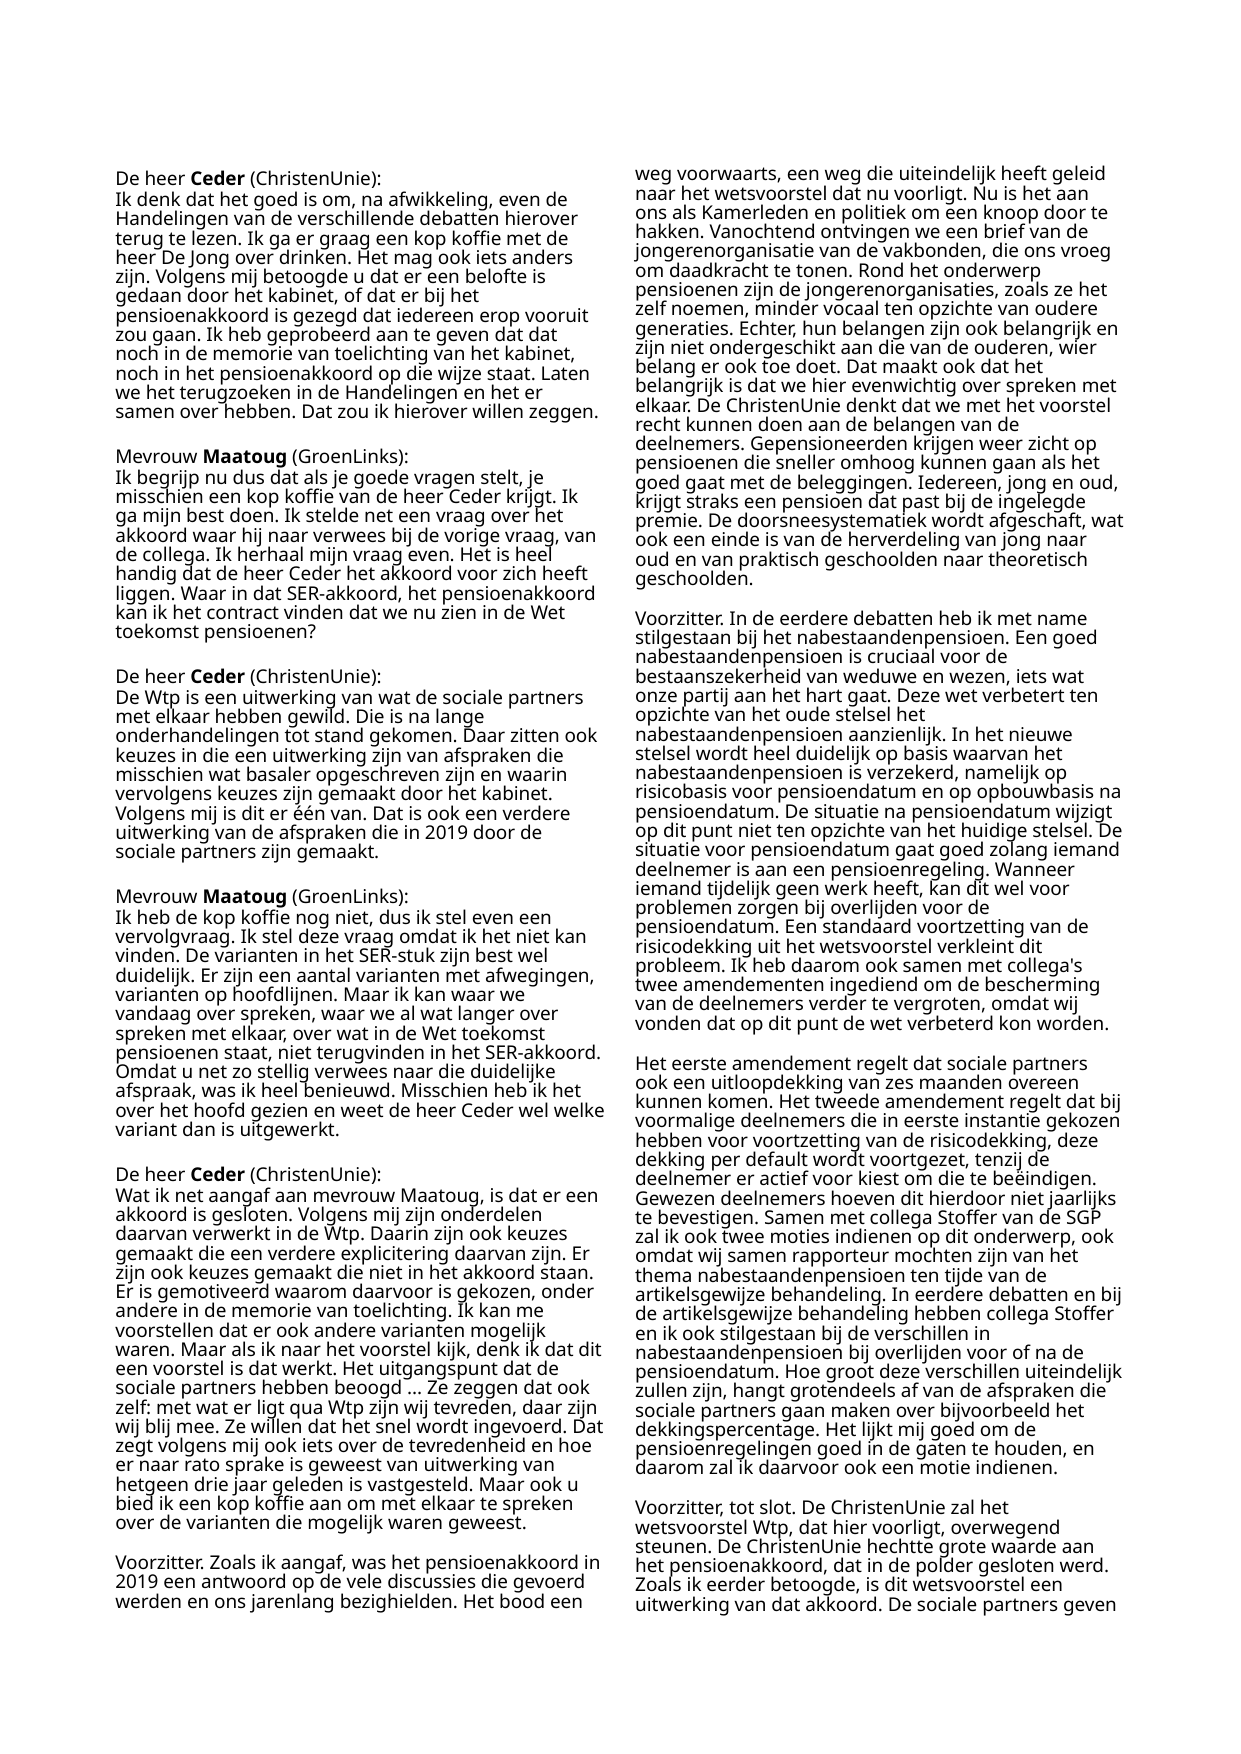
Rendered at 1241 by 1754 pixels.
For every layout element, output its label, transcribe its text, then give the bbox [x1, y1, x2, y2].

text De Wtp is een uitwerking van wat de sociale partners met elkaar hebben gewild. Die is na lange onderhandelingen tot stand gekomen. Daar zitten ook keuzes in die een uitwerking zijn van afspraken die misschien wat basaler opgeschreven zijn en waarin vervolgens keuzes zijn gemaakt door het kabinet. Volgens mij is dit er één van. Dat is ook een verdere uitwerking van de afspraken die in 2019 door de sociale partners zijn gemaakt. [115, 689, 605, 862]
text Mevrouw Maatoug (GroenLinks): [115, 443, 605, 469]
text Ik begrijp nu dus dat als je goede vragen stelt, je misschien een kop koffie van de heer Ceder krijgt. Ik ga mijn best doen. Ik stelde net een vraag over het akkoord waar hij naar verwees bij de vorige vraag, van de collega. Ik herhaal mijn vraag even. Het is heel handig dat de heer Ceder het akkoord voor zich heeft liggen. Waar in dat SER-akkoord, het pensioenakkoord kan ik het contract vinden dat we nu zien in de Wet toekomst pensioenen? [115, 469, 605, 642]
text Wat ik net aangaf aan mevrouw Maatoug, is dat er een akkoord is gesloten. Volgens mij zijn onderdelen daarvan verwerkt in de Wtp. Daarin zijn ook keuzes gemaakt die een verdere explicitering daarvan zijn. Er zijn ook keuzes gemaakt die niet in het akkoord staan. Er is gemotiveerd waarom daarvoor is gekozen, onder andere in de memorie van toelichting. Ik kan me voorstellen dat er ook andere varianten mogelijk waren. Maar als ik naar het voorstel kijk, denk ik dat dit een voorstel is dat werkt. Het uitgangspunt dat de sociale partners hebben beoogd ... Ze zeggen dat ook zelf: met wat er ligt qua Wtp zijn wij tevreden, daar zijn wij blij mee. Ze willen dat het snel wordt ingevoerd. Dat zegt volgens mij ook iets over de tevredenheid en hoe er naar rato sprake is geweest van uitwerking van hetgeen drie jaar geleden is vastgesteld. Maar ook u bied ik een kop koffie aan om met elkaar te spreken over de varianten die mogelijk waren geweest. [115, 1187, 605, 1533]
text De heer Ceder (ChristenUnie): [115, 663, 605, 689]
text Mevrouw Maatoug (GroenLinks): [115, 883, 605, 909]
text Ik heb de kop koffie nog niet, dus ik stel even een vervolgvraag. Ik stel deze vraag omdat ik het niet kan vinden. De varianten in het SER-stuk zijn best wel duidelijk. Er zijn een aantal varianten met afwegingen, varianten op hoofdlijnen. Maar ik kan waar we vandaag over spreken, waar we al wat langer over spreken met elkaar, over wat in de Wet toekomst pensioenen staat, niet terugvinden in het SER-akkoord. Omdat u net zo stellig verwees naar die duidelijke afspraak, was ik heel benieuwd. Misschien heb ik het over het hoofd gezien en weet de heer Ceder wel welke variant dan is uitgewerkt. [115, 909, 605, 1140]
text Het eerste amendement regelt dat sociale partners ook een uitloopdekking van zes maanden overeen kunnen komen. Het tweede amendement regelt dat bij voormalige deelnemers die in eerste instantie gekozen hebben voor voortzetting van de risicodekking, deze dekking per default wordt voortgezet, tenzij de deelnemer er actief voor kiest om die te beëindigen. Gewezen deelnemers hoeven dit hierdoor niet jaarlijks te bevestigen. Samen met collega Stoffer van de SGP zal ik ook twee moties indienen op dit onderwerp, ook omdat wij samen rapporteur mochten zijn van het thema nabestaandenpensioen ten tijde van de artikelsgewijze behandeling. In eerdere debatten en bij de artikelsgewijze behandeling hebben collega Stoffer en ik ook stilgestaan bij de verschillen in nabestaandenpensioen bij overlijden voor of na de pensioendatum. Hoe groot deze verschillen uiteindelijk zullen zijn, hangt grotendeels af van de afspraken die sociale partners gaan maken over bijvoorbeeld het dekkingspercentage. Het lijkt mij goed om de pensioenregelingen goed in de gaten te houden, en daarom zal ik daarvoor ook een motie indienen. [635, 1055, 1125, 1479]
text Voorzitter, tot slot. De ChristenUnie zal het wetsvoorstel Wtp, dat hier voorligt, overwegend steunen. De ChristenUnie hechtte grote waarde aan het pensioenakkoord, dat in de polder gesloten werd. Zoals ik eerder betoogde, is dit wetsvoorstel een uitwerking van dat akkoord. De sociale partners geven [635, 1499, 1125, 1615]
text Ik denk dat het goed is om, na afwikkeling, even de Handelingen van de verschillende debatten hierover terug te lezen. Ik ga er graag een kop koffie met de heer De Jong over drinken. Het mag ook iets anders zijn. Volgens mij betoogde u dat er een belofte is gedaan door het kabinet, of dat er bij het pensioenakkoord is gezegd dat iedereen erop vooruit zou gaan. Ik heb geprobeerd aan te geven dat dat noch in de memorie van toelichting van het kabinet, noch in het pensioenakkoord op die wijze staat. Laten we het terugzoeken in de Handelingen en het er samen over hebben. Dat zou ik hierover willen zeggen. [115, 191, 605, 422]
text Voorzitter. Zoals ik aangaf, was het pensioenakkoord in 2019 een antwoord op de vele discussies die gevoerd werden en ons jarenlang bezighielden. Het bood een [115, 1554, 605, 1612]
text Voorzitter. In de eerdere debatten heb ik met name stilgestaan bij het nabestaandenpensioen. Een goed nabestaandenpensioen is cruciaal voor de bestaanszekerheid van weduwe en wezen, iets wat onze partij aan het hart gaat. Deze wet verbetert ten opzichte van het oude stelsel het nabestaandenpensioen aanzienlijk. In het nieuwe stelsel wordt heel duidelijk op basis waarvan het nabestaandenpensioen is verzekerd, namelijk op risicobasis voor pensioendatum en op opbouwbasis na pensioendatum. De situatie na pensioendatum wijzigt op dit punt niet ten opzichte van het huidige stelsel. De situatie voor pensioendatum gaat goed zolang iemand deelnemer is aan een pensioenregeling. Wanneer iemand tijdelijk geen werk heeft, kan dit wel voor problemen zorgen bij overlijden voor de pensioendatum. Een standaard voortzetting van de risicodekking uit het wetsvoorstel verkleint dit probleem. Ik heb daarom ook samen met collega's twee amendementen ingediend om de bescherming van de deelnemers verder te vergroten, omdat wij vonden dat op dit punt de wet verbeterd kon worden. [635, 610, 1125, 1034]
text weg voorwaarts, een weg die uiteindelijk heeft geleid naar het wetsvoorstel dat nu voorligt. Nu is het aan ons als Kamerleden en politiek om een knoop door te hakken. Vanochtend ontvingen we een brief van de jongerenorganisatie van de vakbonden, die ons vroeg om daadkracht te tonen. Rond het onderwerp pensioenen zijn de jongerenorganisaties, zoals ze het zelf noemen, minder vocaal ten opzichte van oudere generaties. Echter, hun belangen zijn ook belangrijk en zijn niet ondergeschikt aan die van de ouderen, wier belang er ook toe doet. Dat maakt ook dat het belangrijk is dat we hier evenwichtig over spreken met elkaar. De ChristenUnie denkt dat we met het voorstel recht kunnen doen aan de belangen van de deelnemers. Gepensioneerden krijgen weer zicht op pensioenen die sneller omhoog kunnen gaan als het goed gaat met de beleggingen. Iedereen, jong en oud, krijgt straks een pensioen dat past bij de ingelegde premie. De doorsneesystematiek wordt afgeschaft, wat ook een einde is van de herverdeling van jong naar oud en van praktisch geschoolden naar theoretisch geschoolden. [635, 165, 1125, 589]
text De heer Ceder (ChristenUnie): [115, 1161, 605, 1187]
text De heer Ceder (ChristenUnie): [115, 165, 605, 191]
